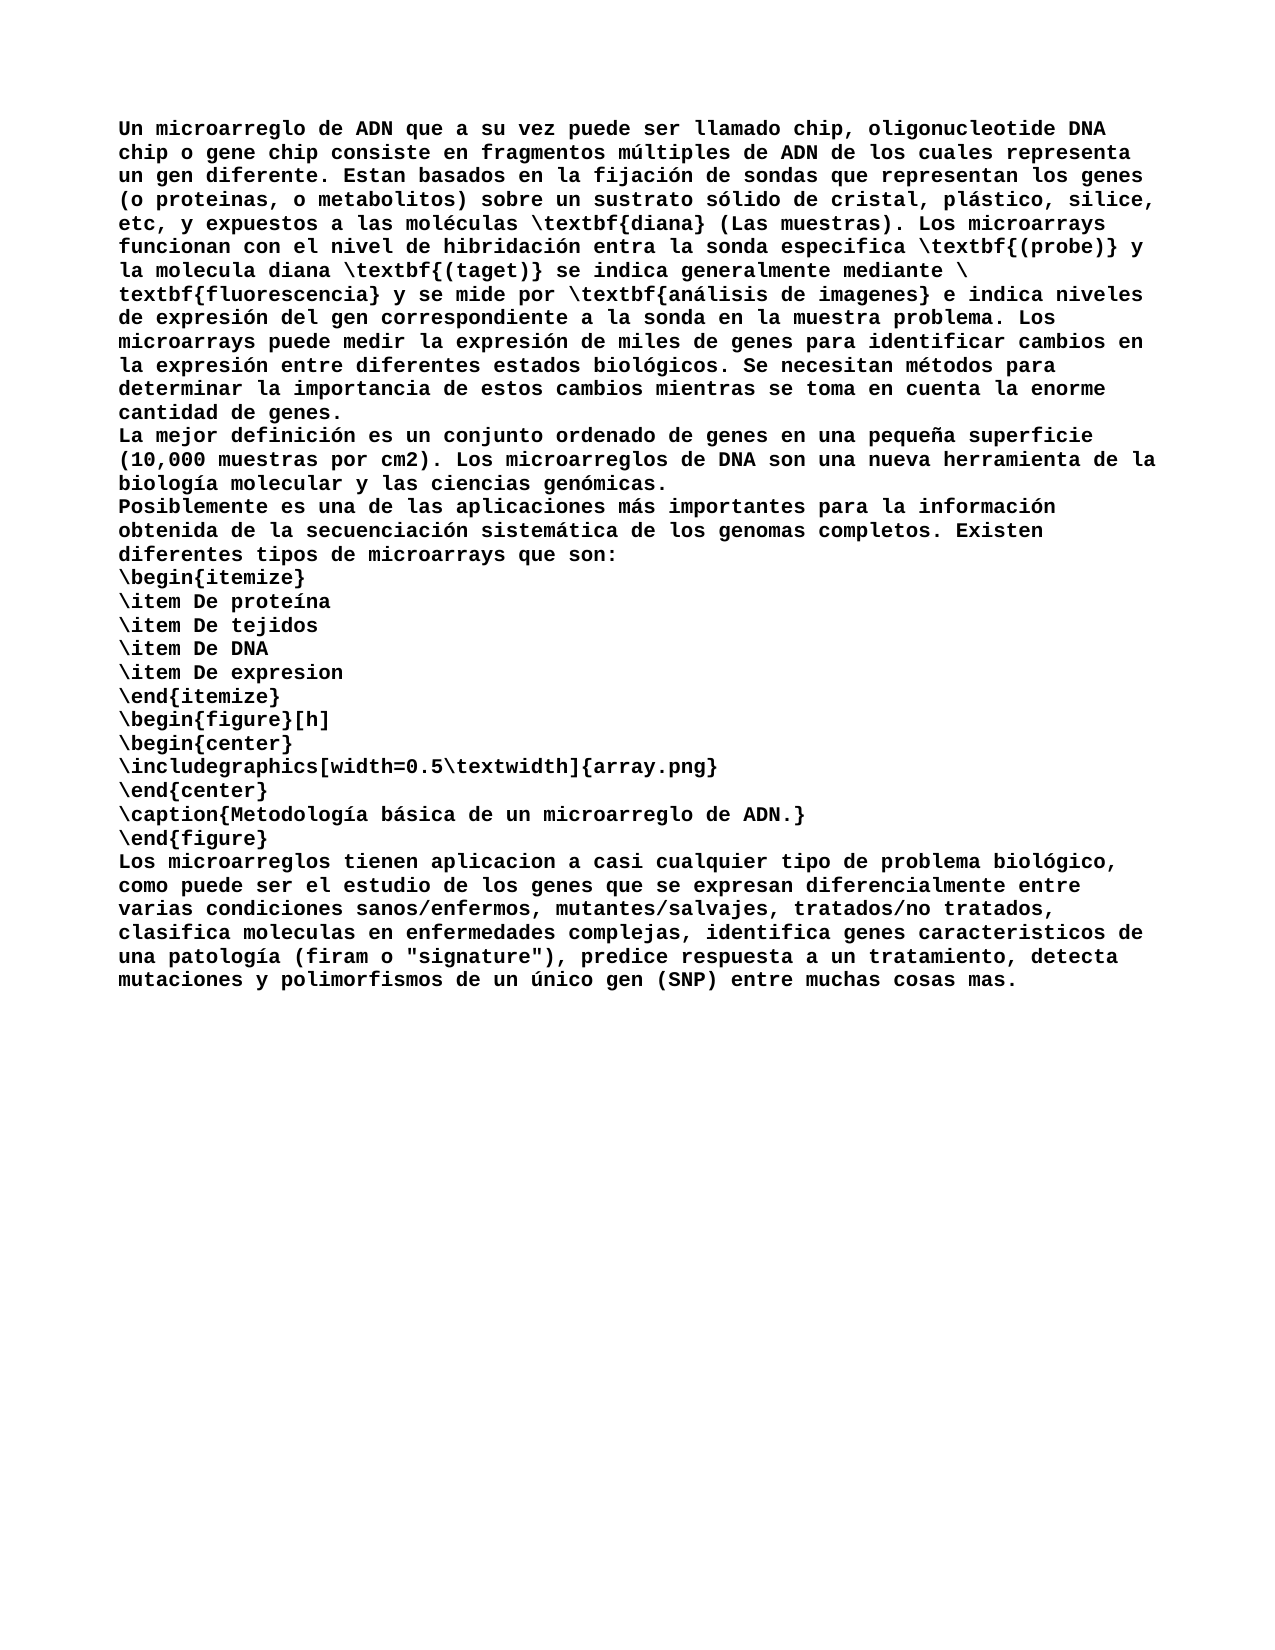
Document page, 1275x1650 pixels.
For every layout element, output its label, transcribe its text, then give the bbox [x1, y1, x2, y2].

text \item De tejidos [118, 615, 1157, 638]
text Posiblemente es una de las aplicaciones más importantes para la información obtenida de la secuenciación sistemática de los genomas completos. Existen diferentes tipos de microarrays que son: [118, 496, 1157, 567]
text \end{figure} [118, 827, 1157, 851]
text \item De expresion [118, 662, 1157, 686]
text \item De proteína [118, 591, 1157, 615]
text \includegraphics[width=0.5\textwidth]{array.png} [118, 757, 1157, 780]
text \begin{itemize} [118, 567, 1157, 591]
text Los microarreglos tienen aplicacion a casi cualquier tipo de problema biológico, como puede ser el estudio de los genes que se expresan diferencialmente entre varias condiciones sanos/enfermos, mutantes/salvajes, tratados/no tratados, clasifica moleculas en enfermedades complejas, identifica genes caracteristicos de una patología (firam o "signature"), predice respuesta a un tratamiento, detecta mutaciones y polimorfismos de un único gen (SNP) entre muchas cosas mas. [118, 851, 1157, 993]
text \item De DNA [118, 638, 1157, 662]
text \end{itemize} [118, 686, 1157, 709]
text \end{center} [118, 780, 1157, 804]
text \caption{Metodología básica de un microarreglo de ADN.} [118, 804, 1157, 827]
text Un microarreglo de ADN que a su vez puede ser llamado chip, oligonucleotide DNA chip o gene chip consiste en fragmentos múltiples de ADN de los cuales representa un gen diferente. Estan basados en la fijación de sondas que representan los genes (o proteinas, o metabolitos) sobre un sustrato sólido de cristal, plástico, silice, etc, y expuestos a las moléculas \textbf{diana} (Las muestras). Los microarrays funcionan con el nivel de hibridación entra la sonda especifica \textbf{(probe)} y la molecula diana \textbf{(taget)} se indica generalmente mediante \textbf{fluorescencia} y se mide por \textbf{análisis de imagenes} e indica niveles de expresión del gen correspondiente a la sonda en la muestra problema. Los microarrays puede medir la expresión de miles de genes para identificar cambios en la expresión entre diferentes estados biológicos. Se necesitan métodos para determinar la importancia de estos cambios mientras se toma en cuenta la enorme cantidad de genes. [118, 118, 1157, 426]
text La mejor definición es un conjunto ordenado de genes en una pequeña superficie (10,000 muestras por cm2). Los microarreglos de DNA son una nueva herramienta de la biología molecular y las ciencias genómicas. [118, 426, 1157, 496]
text \begin{figure}[h] [118, 709, 1157, 733]
text \begin{center} [118, 733, 1157, 757]
